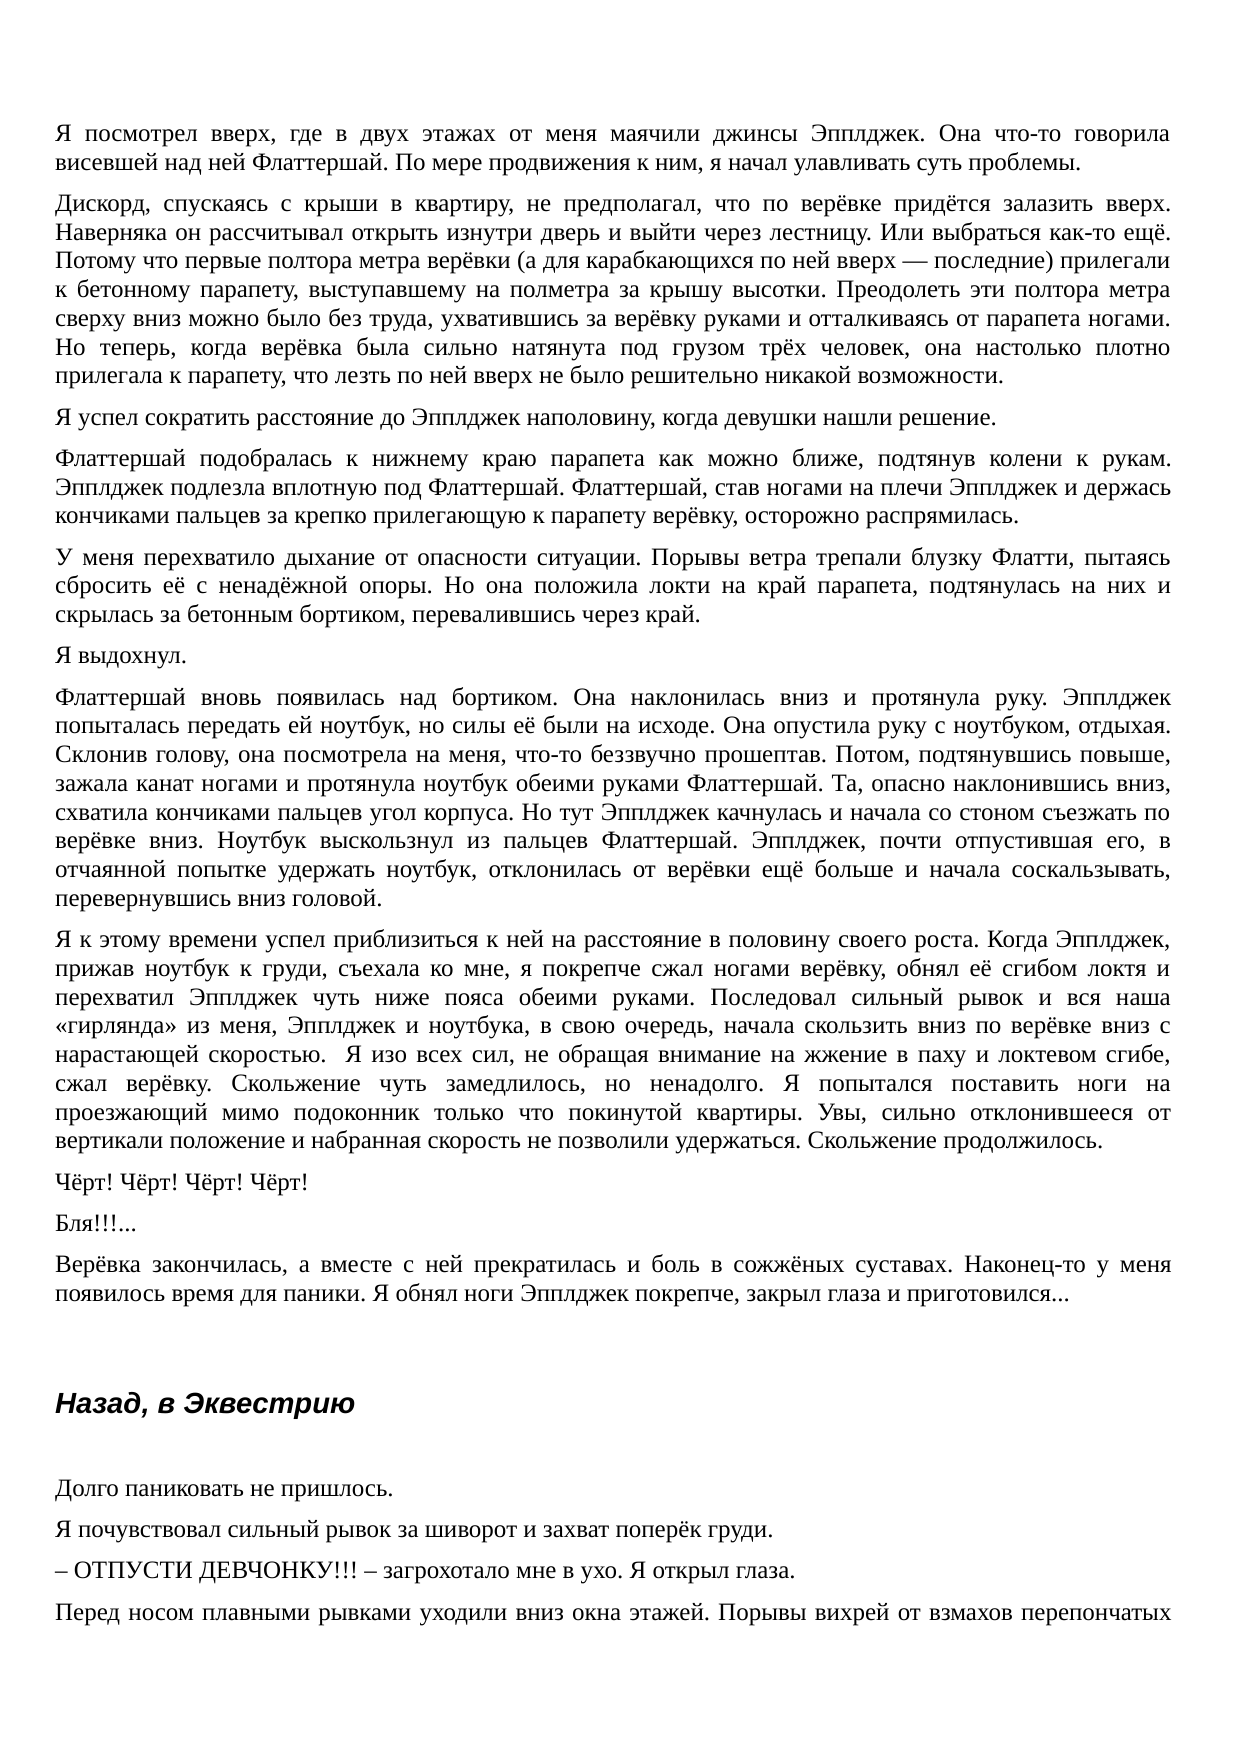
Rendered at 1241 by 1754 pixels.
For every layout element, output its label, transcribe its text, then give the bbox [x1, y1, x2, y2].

text Перед носом плавными рывками уходили вниз окна этажей. Порывы вихрей от взмахов перепончатых [55, 1597, 1172, 1625]
text Я посмотрел вверх, где в двух этажах от меня маячили джинсы Эпплджек. Она что-то говорила висевшей над ней Флаттершай. По мере продвижения к ним, я начал улавливать суть проблемы. [55, 118, 1172, 176]
text Я успел сократить расстояние до Эпплджек наполовину, когда девушки нашли решение. [55, 402, 1172, 431]
text Я выдохнул. [55, 641, 1172, 669]
text Я почувствовал сильный рывок за шиворот и захват поперёк груди. [55, 1514, 1172, 1543]
subtitle Назад, в Эквестрию [55, 1386, 1172, 1419]
text – ОТПУСТИ ДЕВЧОНКУ!!! – загрохотало мне в ухо. Я открыл глаза. [55, 1555, 1172, 1584]
text Верёвка закончилась, а вместе с ней прекратилась и боль в сожжёных суставах. Наконец-то у меня появилось время для паники. Я обнял ноги Эпплджек покрепче, закрыл глаза и приготовился... [55, 1249, 1172, 1307]
text Я к этому времени успел приблизиться к ней на расстояние в половину своего роста. Когда Эпплджек, прижав ноутбук к груди, съехала ко мне, я покрепче сжал ногами верёвку, обнял её сгибом локтя и перехватил Эпплджек чуть ниже пояса обеими руками. Последовал сильный рывок и вся наша «гирлянда» из меня, Эпплджек и ноутбука, в свою очередь, начала скользить вниз по верёвке вниз с нарастающей скоростью. Я изо всех сил, не обращая внимание на жжение в паху и локтевом сгибе, сжал верёвку. Скольжение чуть замедлилось, но ненадолго. Я попытался поставить ноги на проезжающий мимо подоконник только что покинутой квартиры. Увы, сильно отклонившееся от вертикали положение и набранная скорость не позволили удержаться. Скольжение продолжилось. [55, 924, 1172, 1154]
text Флаттершай подобралась к нижнему краю парапета как можно ближе, подтянув колени к рукам. Эпплджек подлезла вплотную под Флаттершай. Флаттершай, став ногами на плечи Эпплджек и держась кончиками пальцев за крепко прилегающую к парапету верёвку, осторожно распрямилась. [55, 443, 1172, 529]
text Дискорд, спускаясь с крыши в квартиру, не предполагал, что по верёвке придётся залазить вверх. Наверняка он рассчитывал открыть изнутри дверь и выйти через лестницу. Или выбраться как-то ещё. Потому что первые полтора метра верёвки (а для карабкающихся по ней вверх — последние) прилегали к бетонному парапету, выступавшему на полметра за крышу высотки. Преодолеть эти полтора метра сверху вниз можно было без труда, ухватившись за верёвку руками и отталкиваясь от парапета ногами. Но теперь, когда верёвка была сильно натянута под грузом трёх человек, она настолько плотно прилегала к парапету, что лезть по ней вверх не было решительно никакой возможности. [55, 188, 1172, 389]
text У меня перехватило дыхание от опасности ситуации. Порывы ветра трепали блузку Флатти, пытаясь сбросить её с ненадёжной опоры. Но она положила локти на край парапета, подтянулась на них и скрылась за бетонным бортиком, перевалившись через край. [55, 542, 1172, 628]
text Долго паниковать не пришлось. [55, 1473, 1172, 1502]
text Чёрт! Чёрт! Чёрт! Чёрт! [55, 1167, 1172, 1196]
text Бля!!!... [55, 1208, 1172, 1237]
text Флаттершай вновь появилась над бортиком. Она наклонилась вниз и протянула руку. Эпплджек попыталась передать ей ноутбук, но силы её были на исходе. Она опустила руку с ноутбуком, отдыхая. Склонив голову, она посмотрела на меня, что-то беззвучно прошептав. Потом, подтянувшись повыше, зажала канат ногами и протянула ноутбук обеими руками Флаттершай. Та, опасно наклонившись вниз, схватила кончиками пальцев угол корпуса. Но тут Эпплджек качнулась и начала со стоном съезжать по верёвке вниз. Ноутбук выскользнул из пальцев Флаттершай. Эпплджек, почти отпустившая его, в отчаянной попытке удержать ноутбук, отклонилась от верёвки ещё больше и начала соскальзывать, перевернувшись вниз головой. [55, 682, 1172, 912]
